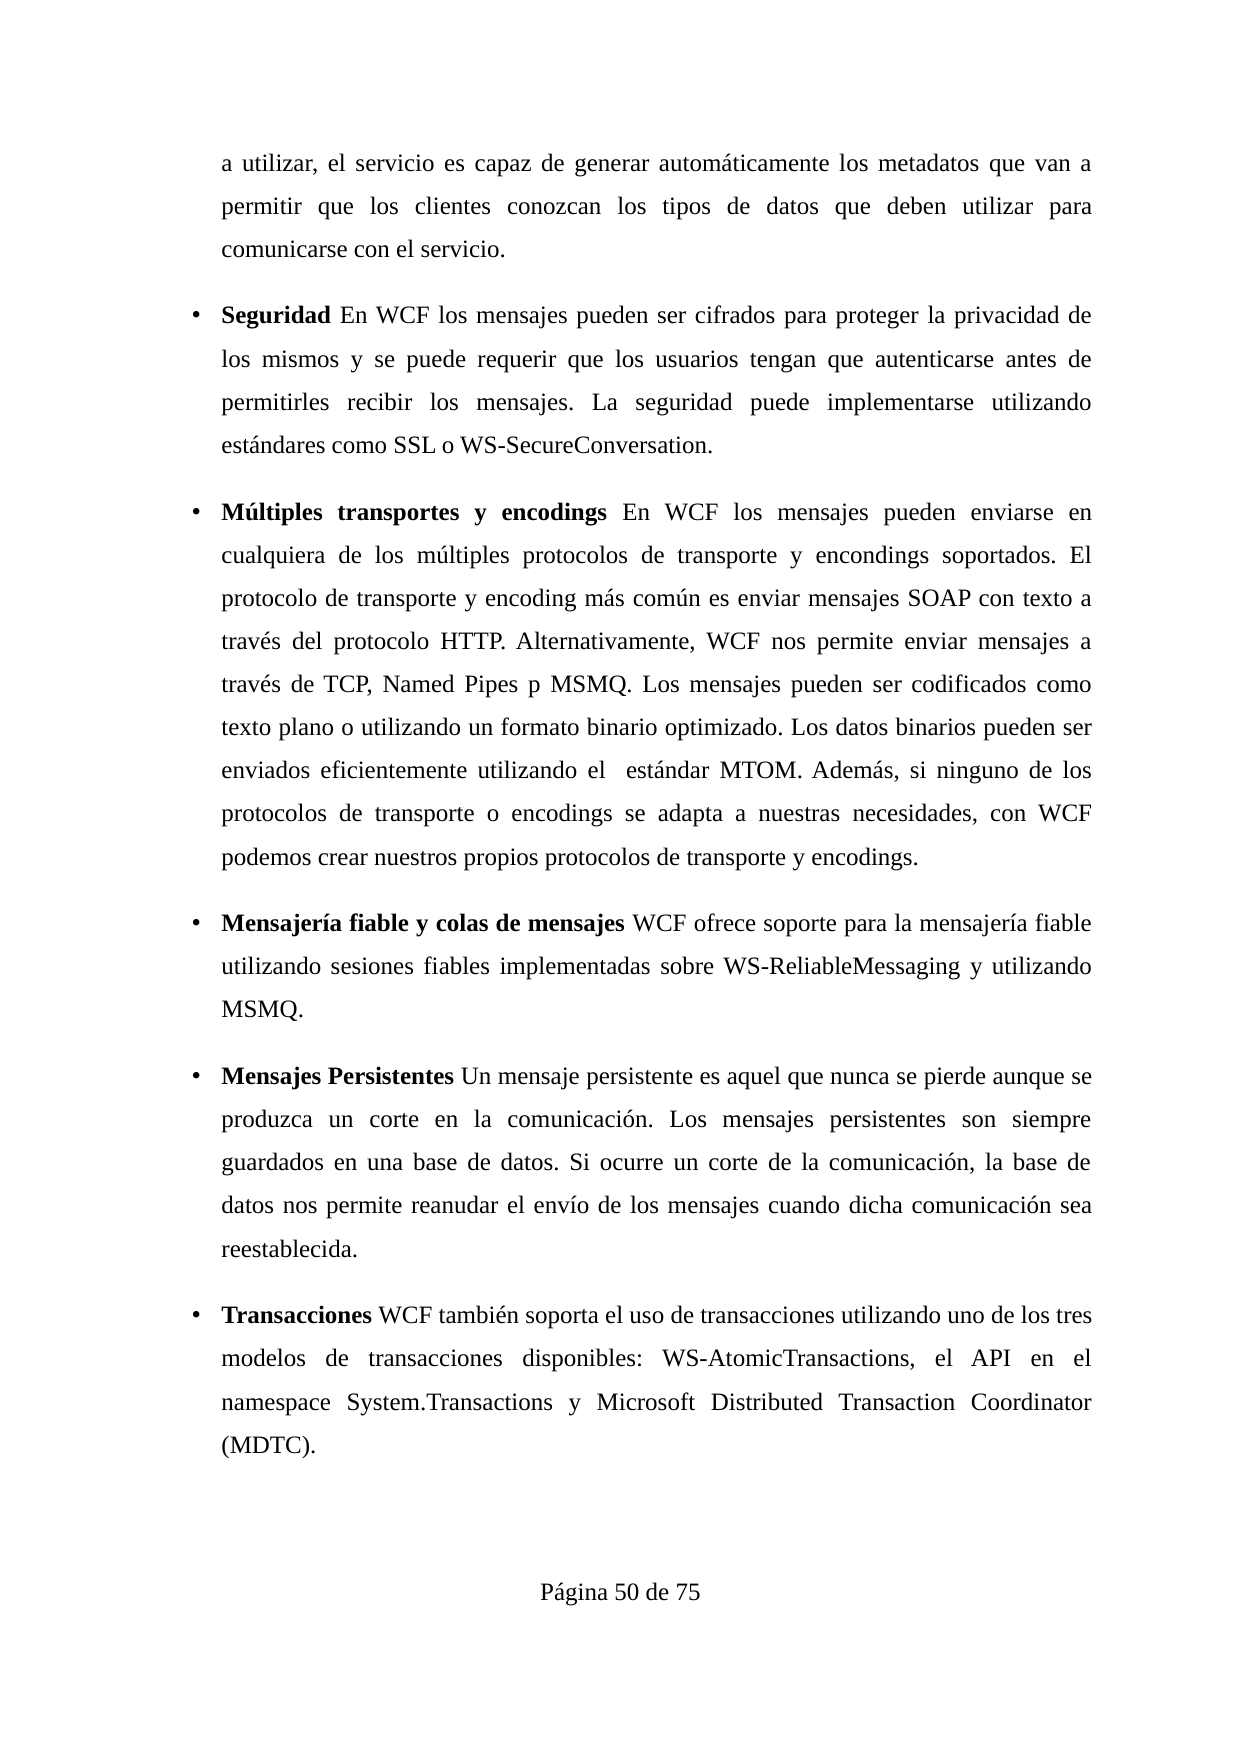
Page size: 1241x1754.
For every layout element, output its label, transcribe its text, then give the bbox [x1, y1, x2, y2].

list Seguridad En WCF los mensajes pueden ser cifrados para proteger la privacidad de los mismos y se puede requerir que los usuarios tengan que autenticarse antes de permitirles recibir los mensajes. La seguridad puede implementarse utilizando estándares como SSL o WS-SecureConversation. [192, 301, 1093, 459]
list Mensajería fiable y colas de mensajes WCF ofrece soporte para la mensajería fiable utilizando sesiones fiables implementadas sobre WS-ReliableMessaging y utilizando MSMQ. [192, 908, 1093, 1023]
list Múltiples transportes y encodings En WCF los mensajes pueden enviarse en cualquiera de los múltiples protocolos de transporte y encondings soportados. El protocolo de transporte y encoding más común es enviar mensajes SOAP con texto a través del protocolo HTTP. Alternativamente, WCF nos permite enviar mensajes a través de TCP, Named Pipes p MSMQ. Los mensajes pueden ser codificados como texto plano o utilizando un formato binario optimizado. Los datos binarios pueden ser enviados eficientemente utilizando el estándar MTOM. Además, si ninguno de los protocolos de transporte o encodings se adapta a nuestras necesidades, con WCF podemos crear nuestros propios protocolos de transporte y encodings. [192, 497, 1093, 870]
list Mensajes Persistentes Un mensaje persistente es aquel que nunca se pierde aunque se produzca un corte en la comunicación. Los mensajes persistentes son siempre guardados en una base de datos. Si ocurre un corte de la comunicación, la base de datos nos permite reanudar el envío de los mensajes cuando dicha comunicación sea reestablecida. [192, 1061, 1093, 1262]
list a utilizar, el servicio es capaz de generar automáticamente los metadatos que van a permitir que los clientes conozcan los tipos de datos que deben utilizar para comunicarse con el servicio. [192, 148, 1093, 263]
list Transacciones WCF también soporta el uso de transacciones utilizando uno de los tres modelos de transacciones disponibles: WS-AtomicTransactions, el API en el namespace System.Transactions y Microsoft Distributed Transaction Coordinator (MDTC). [192, 1300, 1093, 1458]
